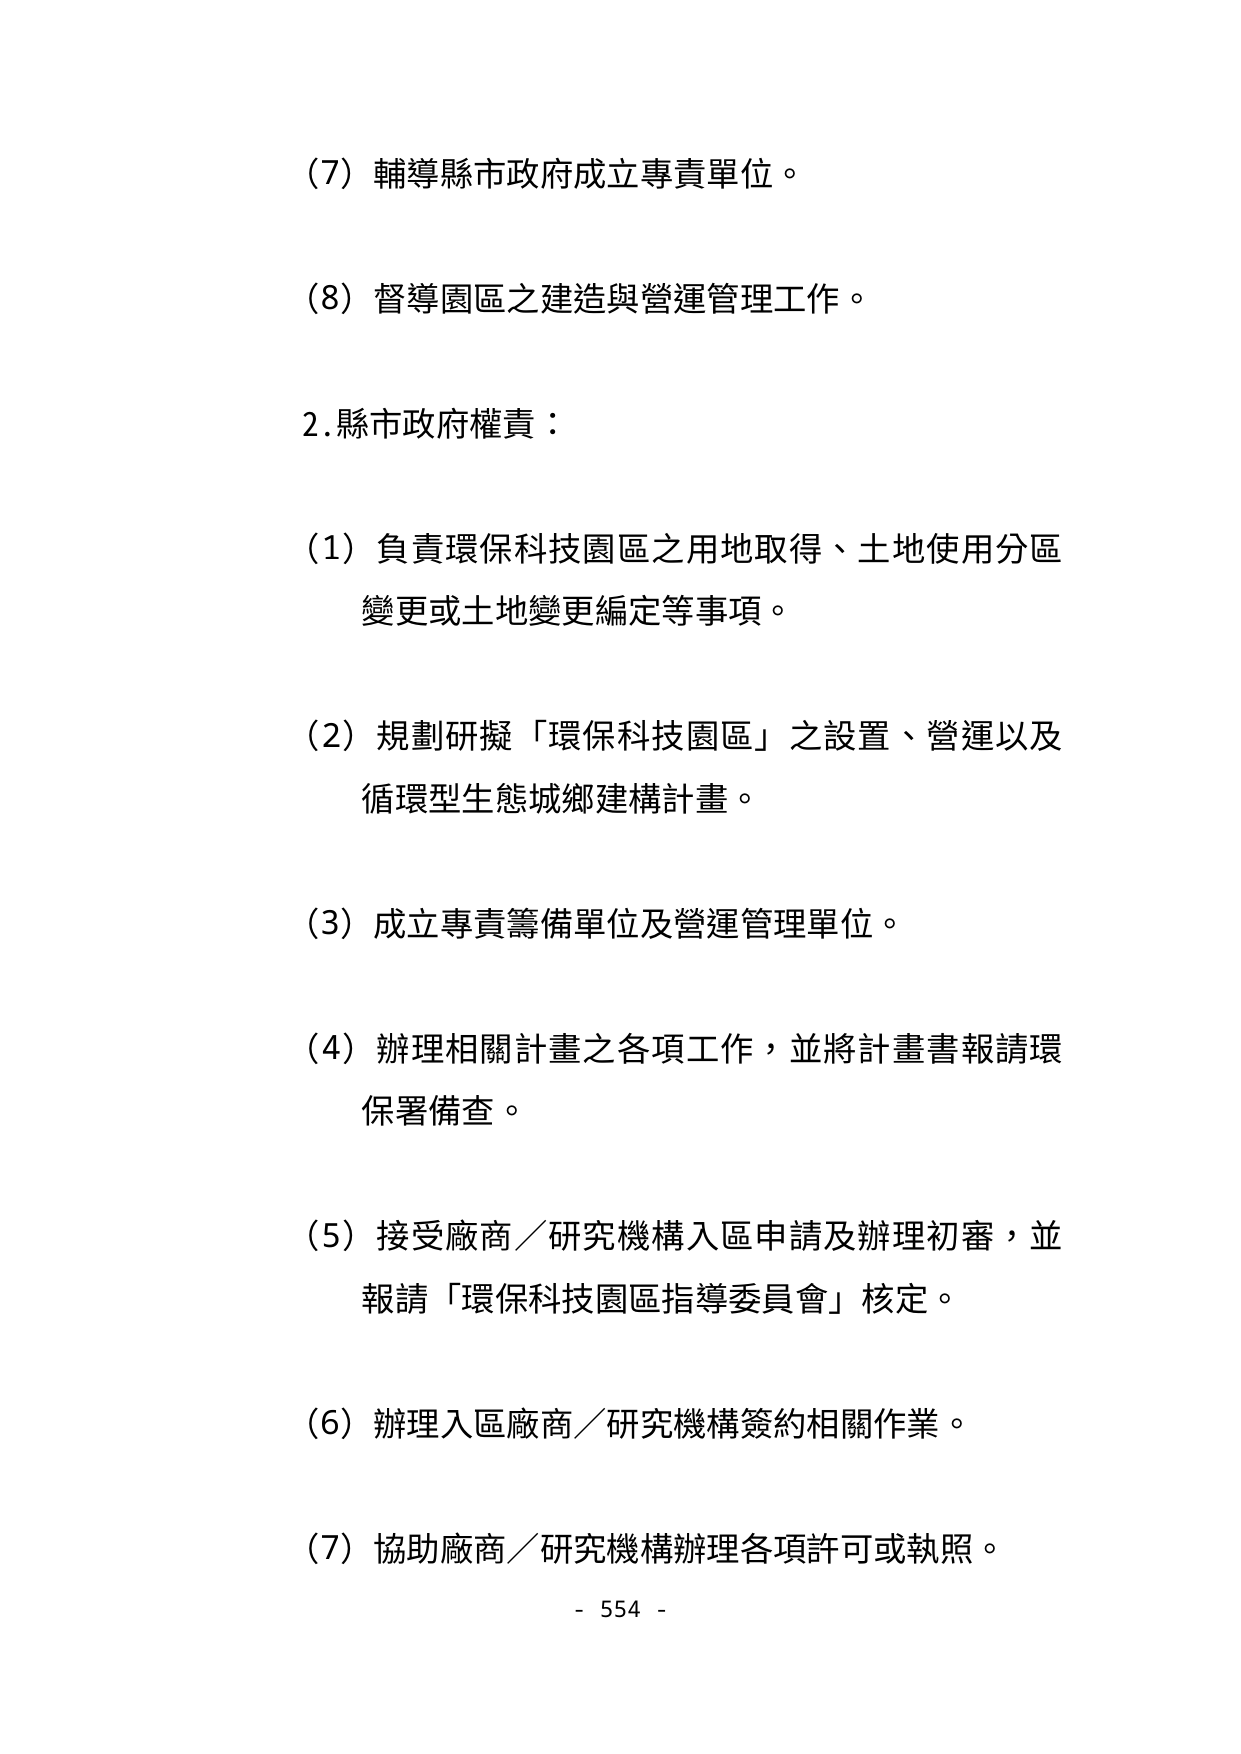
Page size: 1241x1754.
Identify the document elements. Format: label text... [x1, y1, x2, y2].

text （1）負責環保科技園區之用地取得、土地使用分區變更或土地變更編定等事項。 [287, 505, 1063, 630]
text （2）規劃研擬「環保科技園區」之設置、營運以及循環型生態城鄉建構計畫。 [287, 692, 1063, 817]
text （7）協助廠商／研究機構辦理各項許可或執照。 [287, 1505, 1063, 1567]
text （8）督導園區之建造與營運管理工作。 [287, 255, 1063, 317]
text （3）成立專責籌備單位及營運管理單位。 [287, 880, 1063, 942]
text （6）辦理入區廠商／研究機構簽約相關作業。 [287, 1380, 1063, 1442]
text （5）接受廠商／研究機構入區申請及辦理初審，並報請「環保科技園區指導委員會」核定。 [287, 1192, 1063, 1317]
text 2.縣市政府權責： [303, 380, 1063, 442]
text （4）辦理相關計畫之各項工作，並將計畫書報請環保署備查。 [287, 1005, 1063, 1130]
text （7）輔導縣市政府成立專責單位。 [287, 130, 1063, 192]
